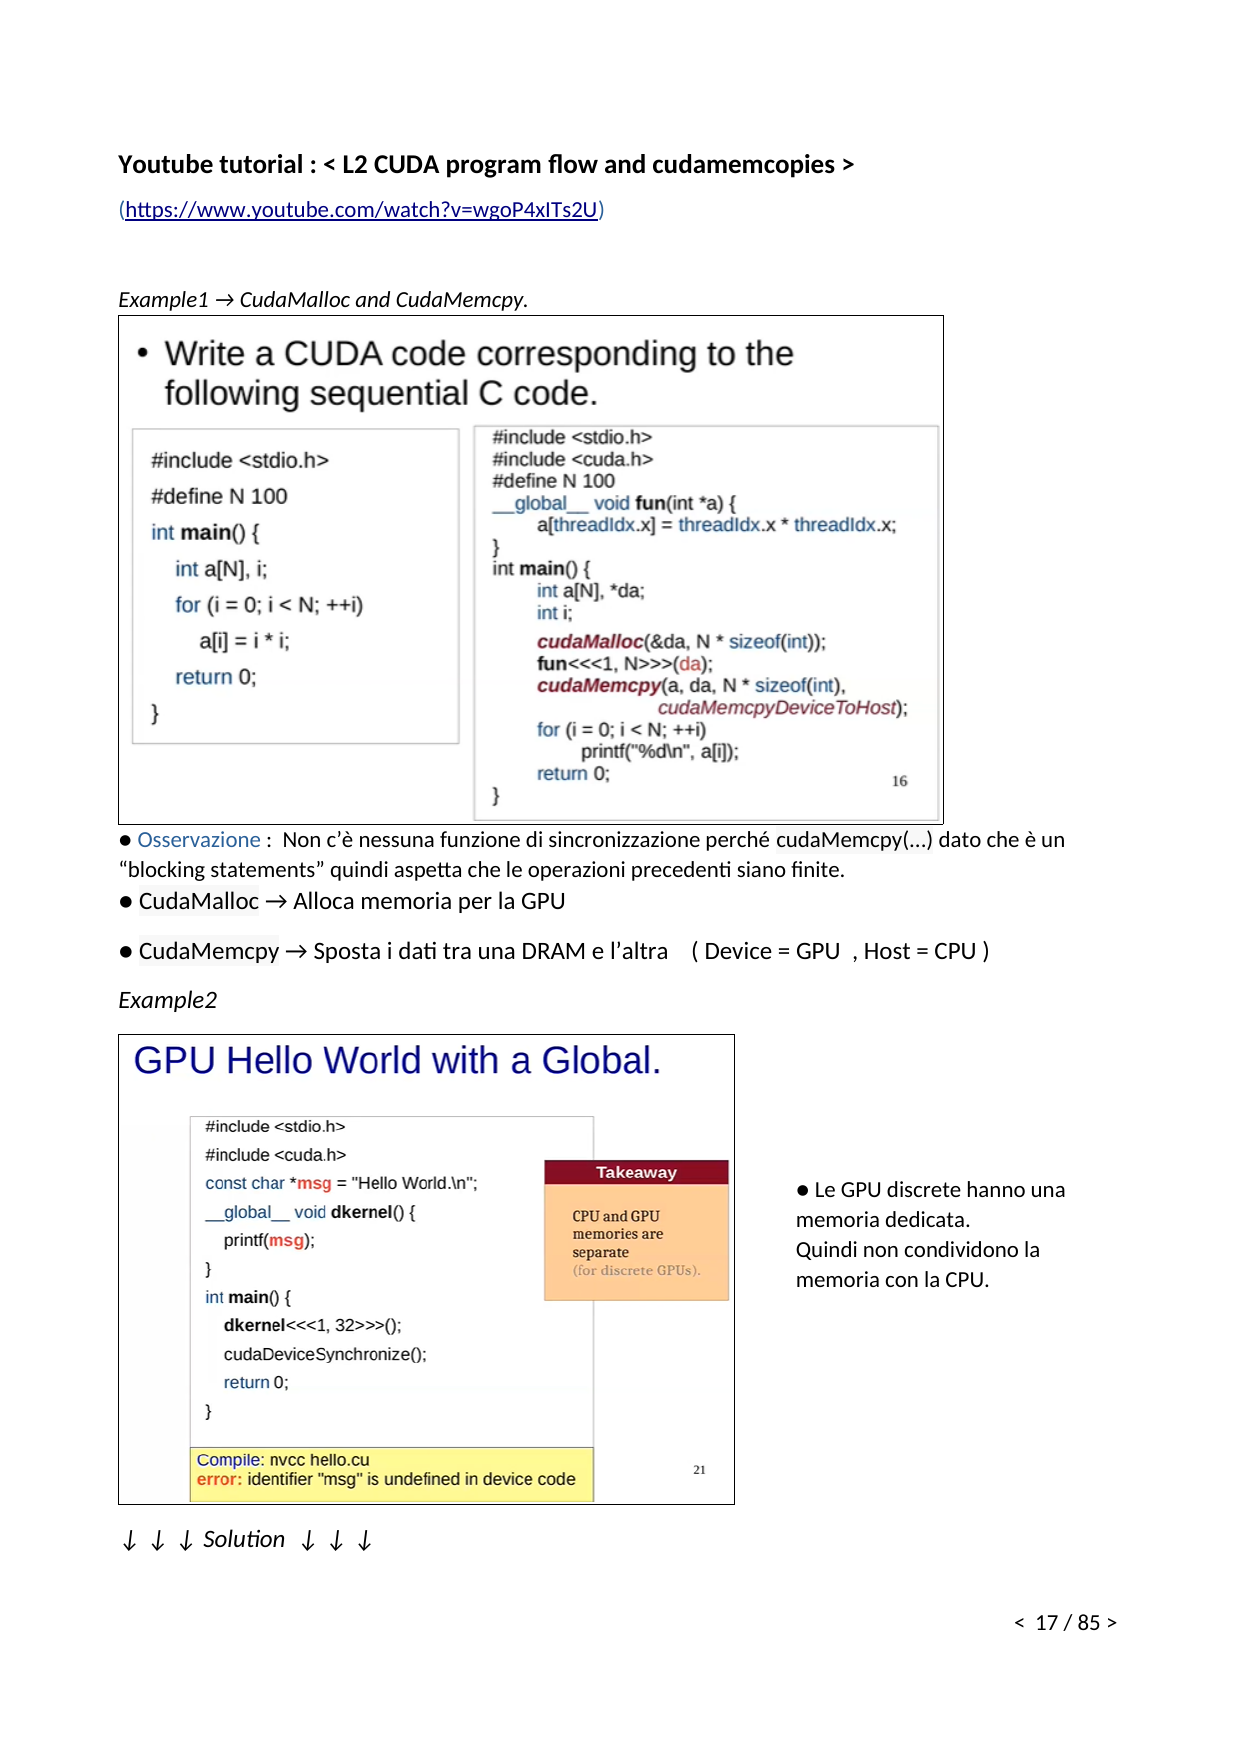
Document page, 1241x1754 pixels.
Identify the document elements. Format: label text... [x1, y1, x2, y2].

text ● Osservazione : Non c’è nessuna funzione di sincronizzazione perché cudaMemcpy(...) dato che è un “blocking statements” quindi aspetta che le operazioni precedenti siano finite. [118, 826, 1122, 883]
text (https://www.youtube.com/watch?v=wgoP4xITs2U) [118, 195, 1122, 223]
text Example2 [118, 984, 1122, 1015]
text ↓ ↓ ↓ Solution ↓ ↓ ↓ [118, 1523, 1122, 1554]
text ● CudaMemcpy → Sposta i dati tra una DRAM e l’altra ( Device = GPU , Host = CPU ) [118, 935, 1122, 966]
subtitle Youtube tutorial : < L2 CUDA program flow and cudamemcopies > [118, 148, 1122, 181]
text Example1 → CudaMalloc and CudaMemcpy. [118, 285, 1122, 313]
picture [121, 1037, 732, 1502]
picture [121, 318, 941, 821]
text ● CudaMalloc → Alloca memoria per la GPU [118, 885, 1122, 916]
